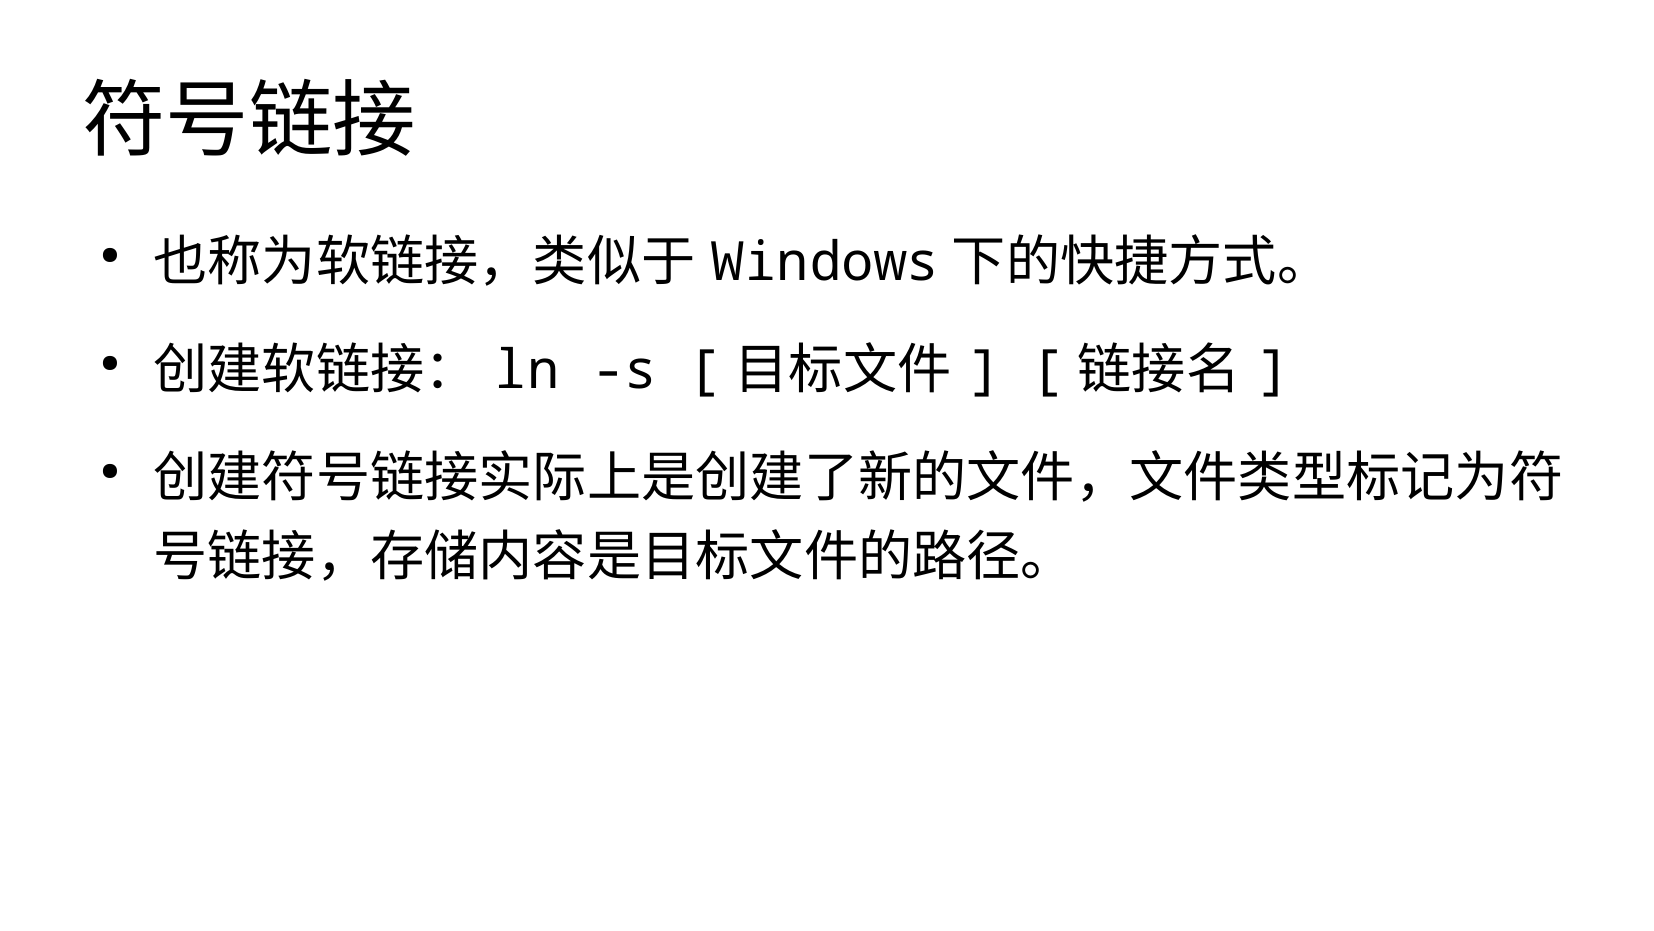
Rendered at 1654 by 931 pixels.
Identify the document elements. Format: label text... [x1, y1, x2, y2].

title 符号链接 [82, 37, 1571, 189]
list 也称为软链接，类似于Windows下的快捷方式。 创建软链接：ln -s [目标文件] [链接名] 创建符号链接实际上是创建了新的文件，文件类型标记为符号链接，存储内容是目标文件的路径。 [82, 217, 1571, 851]
